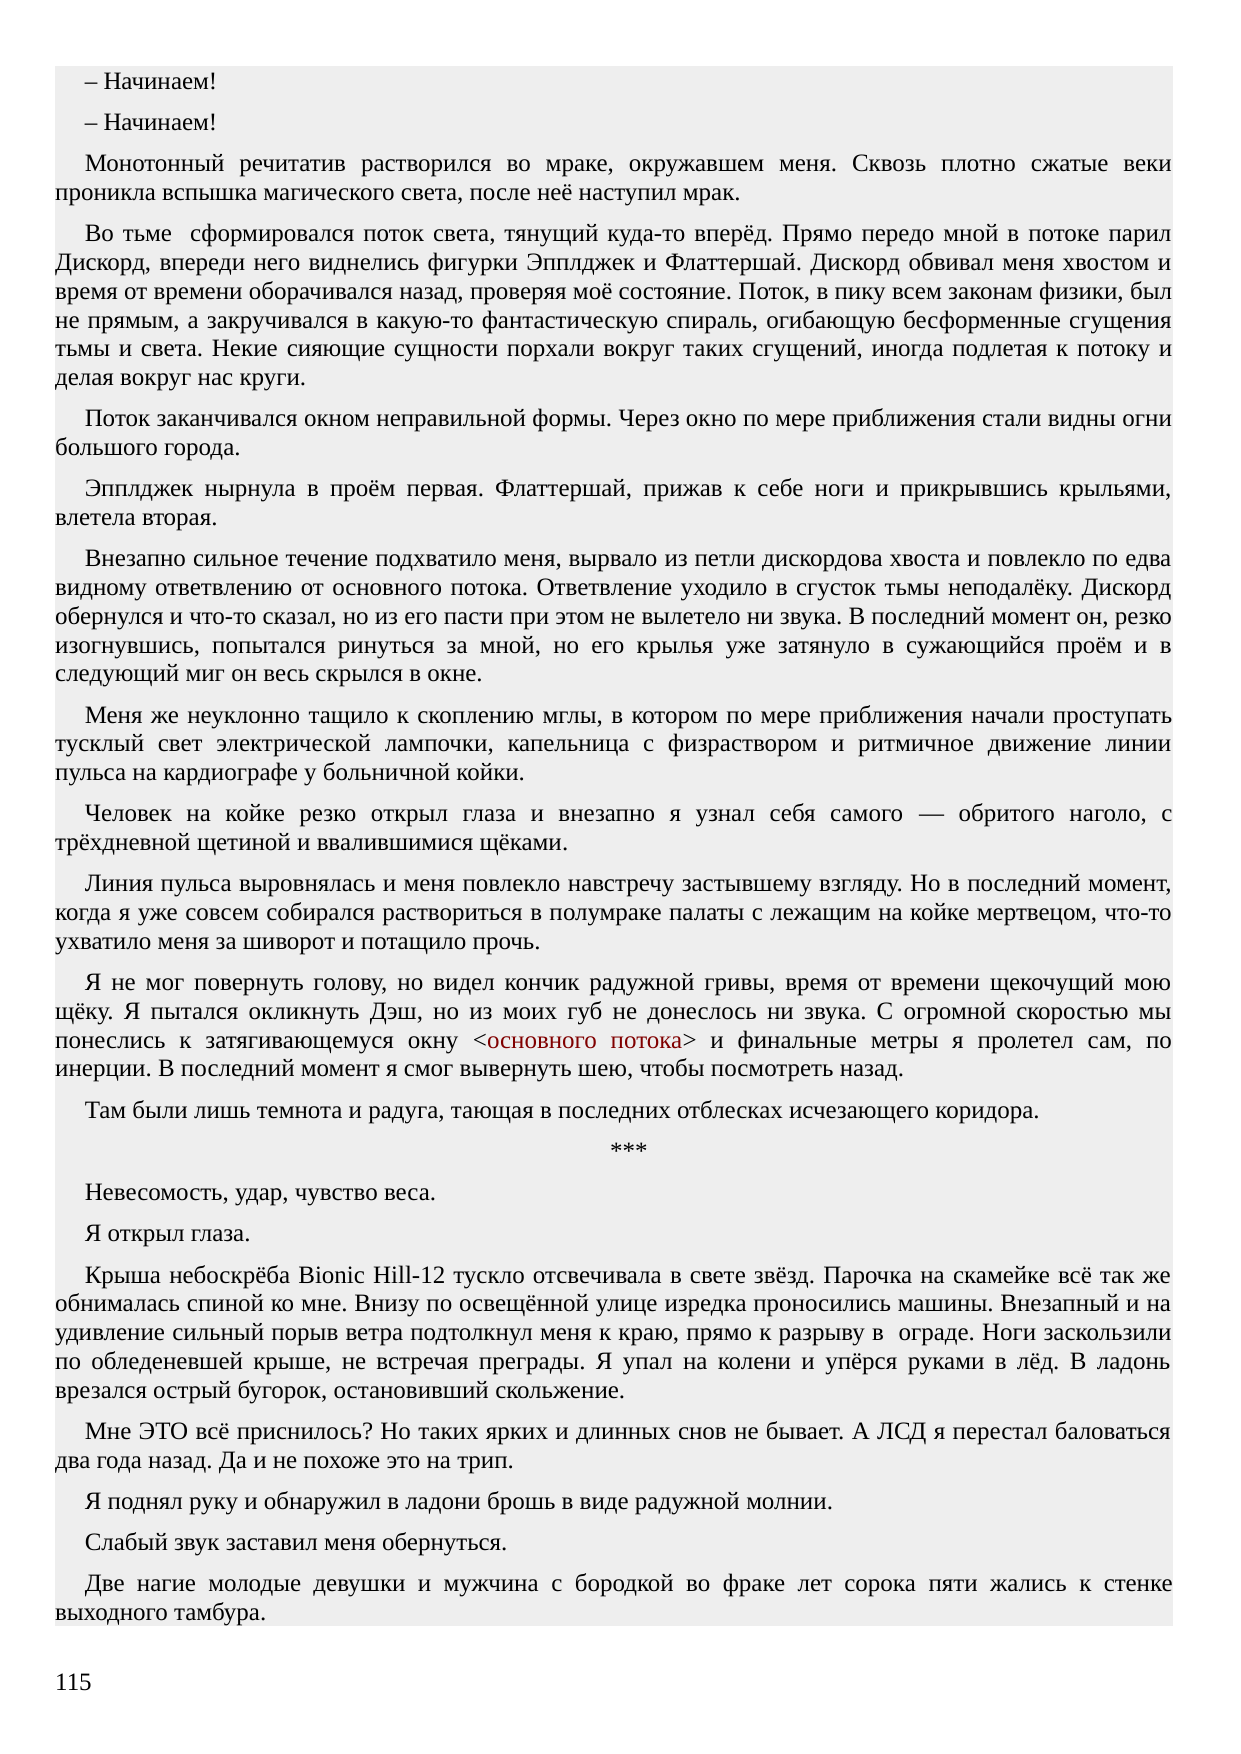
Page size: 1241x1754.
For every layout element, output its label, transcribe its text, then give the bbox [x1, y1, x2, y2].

text – Начинаем! [55, 66, 1173, 95]
text Внезапно сильное течение подхватило меня, вырвало из петли дискордова хвоста и повлекло по едва видному ответвлению от основного потока. Ответвление уходило в сгусток тьмы неподалёку. Дискорд обернулся и что-то сказал, но из его пасти при этом не вылетело ни звука. В последний момент он, резко изогнувшись, попытался ринуться за мной, но его крылья уже затянуло в сужающийся проём и в следующий миг он весь скрылся в окне. [55, 543, 1173, 687]
text Монотонный речитатив растворился во мраке, окружавшем меня. Сквозь плотно сжатые веки проникла вспышка магического света, после неё наступил мрак. [55, 148, 1173, 206]
text Там были лишь темнота и радуга, тающая в последних отблесках исчезающего коридора. [55, 1095, 1173, 1123]
text *** [55, 1136, 1173, 1165]
text Линия пульса выровнялась и меня повлекло навстречу застывшему взгляду. Но в последний момент, когда я уже совсем собирался раствориться в полумраке палаты с лежащим на койке мертвецом, что-то ухватило меня за шиворот и потащило прочь. [55, 868, 1173, 955]
text Я поднял руку и обнаружил в ладони брошь в виде радужной молнии. [55, 1486, 1173, 1515]
text Поток заканчивался окном неправильной формы. Через окно по мере приближения стали видны огни большого города. [55, 403, 1173, 461]
text Крыша небоскрёба Bionic Hill-12 тускло отсвечивала в свете звёзд. Парочка на скамейке всё так же обнималась спиной ко мне. Внизу по освещённой улице изредка проносились машины. Внезапный и на удивление сильный порыв ветра подтолкнул меня к краю, прямо к разрыву в ограде. Ноги заскользили по обледеневшей крыше, не встречая преграды. Я упал на колени и упёрся руками в лёд. В ладонь врезался острый бугорок, остановивший скольжение. [55, 1260, 1173, 1403]
text Слабый звук заставил меня обернуться. [55, 1527, 1173, 1556]
text Две нагие молодые девушки и мужчина с бородкой во фраке лет сорока пяти жались к стенке выходного тамбура. [55, 1568, 1173, 1626]
text Человек на койке резко открыл глаза и внезапно я узнал себя самого — обритого наголо, с трёхдневной щетиной и ввалившимися щёками. [55, 798, 1173, 856]
text – Начинаем! [55, 107, 1173, 136]
text Меня же неуклонно тащило к скоплению мглы, в котором по мере приближения начали проступать тусклый свет электрической лампочки, капельница с физраствором и ритмичное движение линии пульса на кардиографе у больничной койки. [55, 700, 1173, 786]
text Мне ЭТО всё приснилось? Но таких ярких и длинных снов не бывает. А ЛСД я перестал баловаться два года назад. Да и не похоже это на трип. [55, 1416, 1173, 1473]
text Невесомость, удар, чувство веса. [55, 1177, 1173, 1206]
text Я открыл глаза. [55, 1218, 1173, 1247]
text Я не мог повернуть голову, но видел кончик радужной гривы, время от времени щекочущий мою щёку. Я пытался окликнуть Дэш, но из моих губ не донеслось ни звука. С огромной скоростью мы понеслись к затягивающемуся окну <основного потока> и финальные метры я пролетел сам, по инерции. В последний момент я смог вывернуть шею, чтобы посмотреть назад. [55, 967, 1173, 1082]
text Во тьме сформировался поток света, тянущий куда-то вперёд. Прямо передо мной в потоке парил Дискорд, впереди него виднелись фигурки Эпплджек и Флаттершай. Дискорд обвивал меня хвостом и время от времени оборачивался назад, проверяя моё состояние. Поток, в пику всем законам физики, был не прямым, а закручивался в какую-то фантастическую спираль, огибающую бесформенные сгущения тьмы и света. Некие сияющие сущности порхали вокруг таких сгущений, иногда подлетая к потоку и делая вокруг нас круги. [55, 218, 1173, 391]
text Эпплджек нырнула в проём первая. Флаттершай, прижав к себе ноги и прикрывшись крыльями, влетела вторая. [55, 473, 1173, 531]
